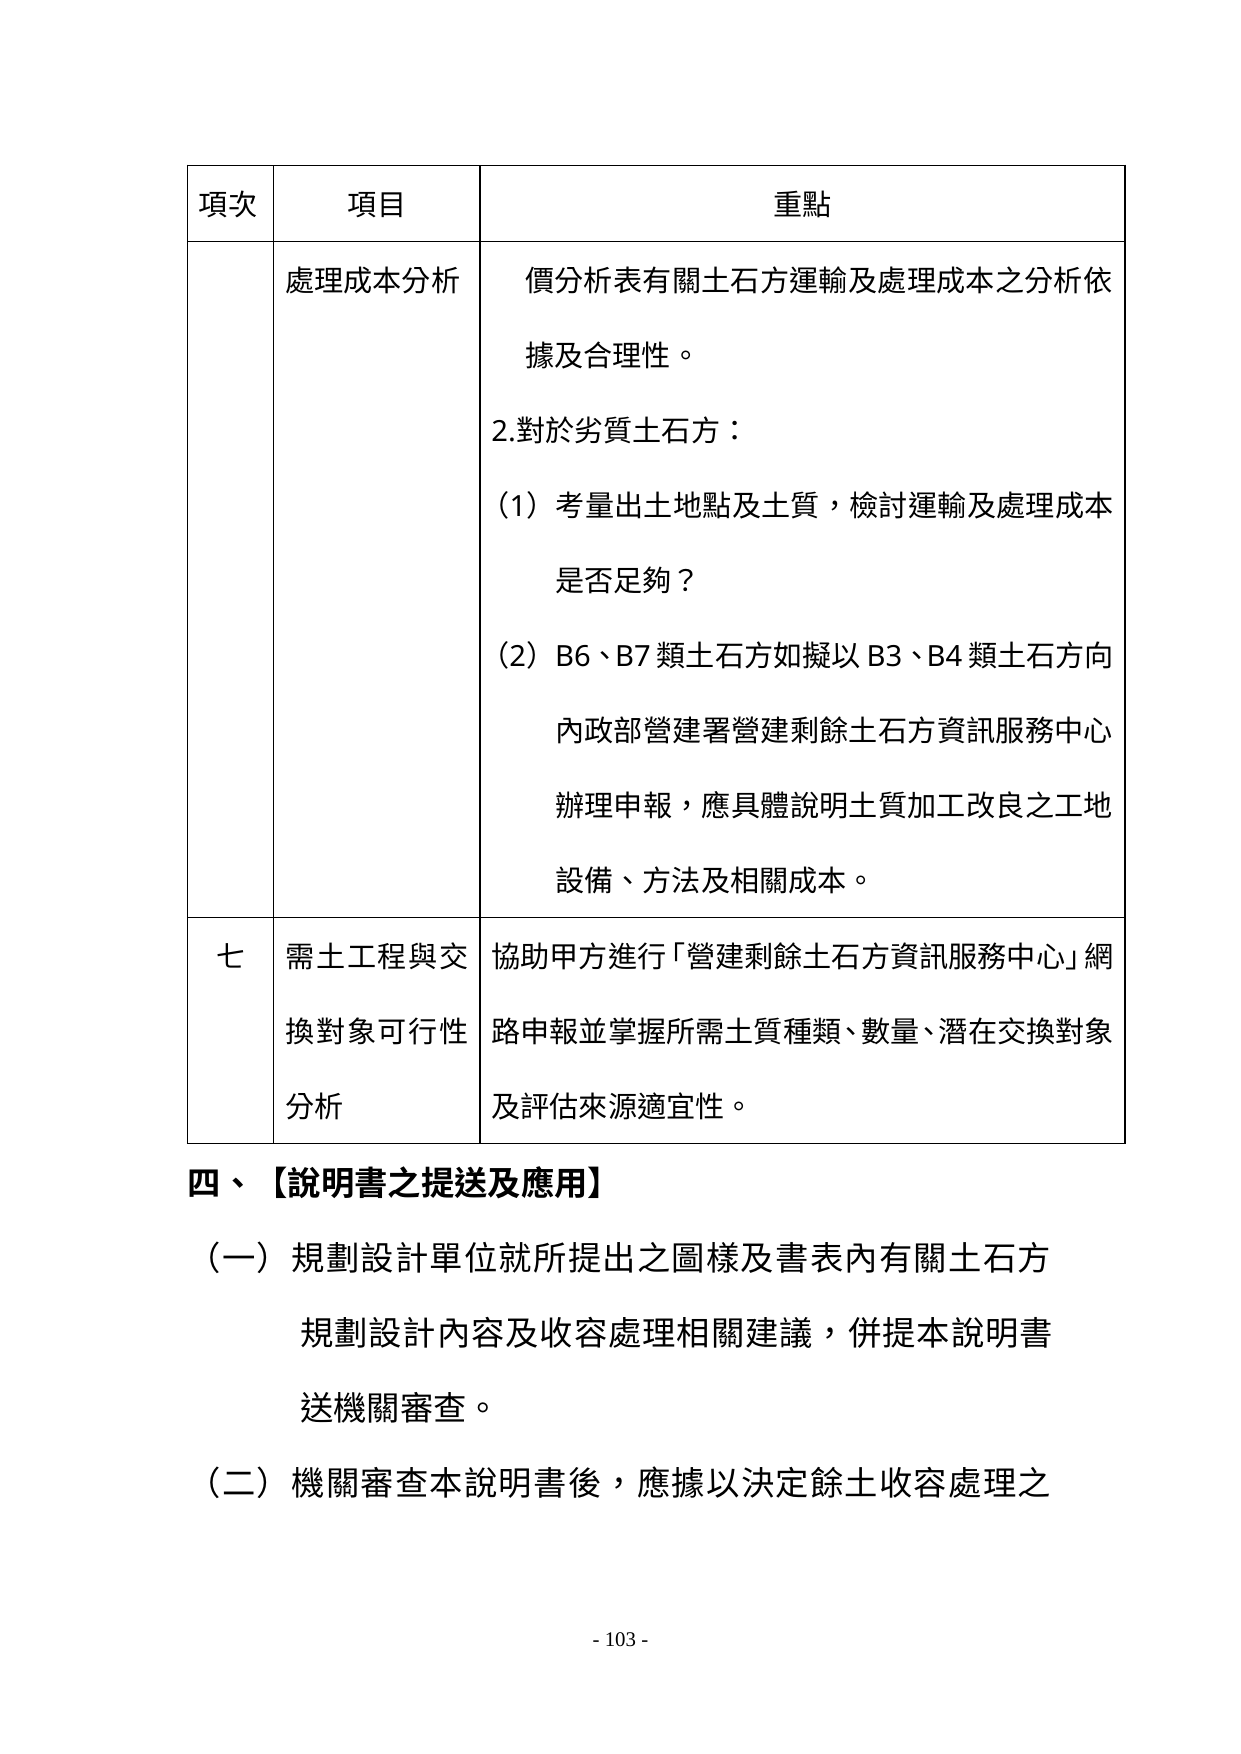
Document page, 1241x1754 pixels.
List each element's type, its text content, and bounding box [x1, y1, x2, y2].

table_cell 七 [188, 918, 273, 1143]
text （一）規劃設計單位就所提出之圖樣及書表內有關土石方規劃設計內容及收容處理相關建議，併提本說明書送機關審查。 [187, 1219, 1053, 1444]
table_cell 處理成本分析 [274, 242, 479, 917]
text （二）機關審查本說明書後，應據以決定餘土收容處理之 [187, 1444, 1053, 1519]
table_cell 需土工程與交換對象可行性分析 [274, 918, 479, 1143]
text 四、【說明書之提送及應用】 [187, 1144, 1053, 1219]
table_cell 價分析表有關土石方運輸及處理成本之分析依據及合理性。 2.對於劣質土石方： （1）考量出土地點及土質，檢討運輸及處理成本是否足夠？ （2）B6、B7類土石方如擬以B3、B4類土石方向內政部營建署營建剩餘土石方資訊服務中心辦理申報，應具體說明土質加工改良之工地設備、方法及相關成本。 [481, 242, 1124, 917]
table_header 項目 [274, 166, 479, 241]
table_header 項次 [188, 166, 273, 241]
table_cell 協助甲方進行「營建剩餘土石方資訊服務中心」網路申報並掌握所需土質種類、數量、潛在交換對象及評估來源適宜性。 [481, 918, 1124, 1143]
table_cell [188, 242, 273, 917]
table_header 重點 [481, 166, 1124, 241]
